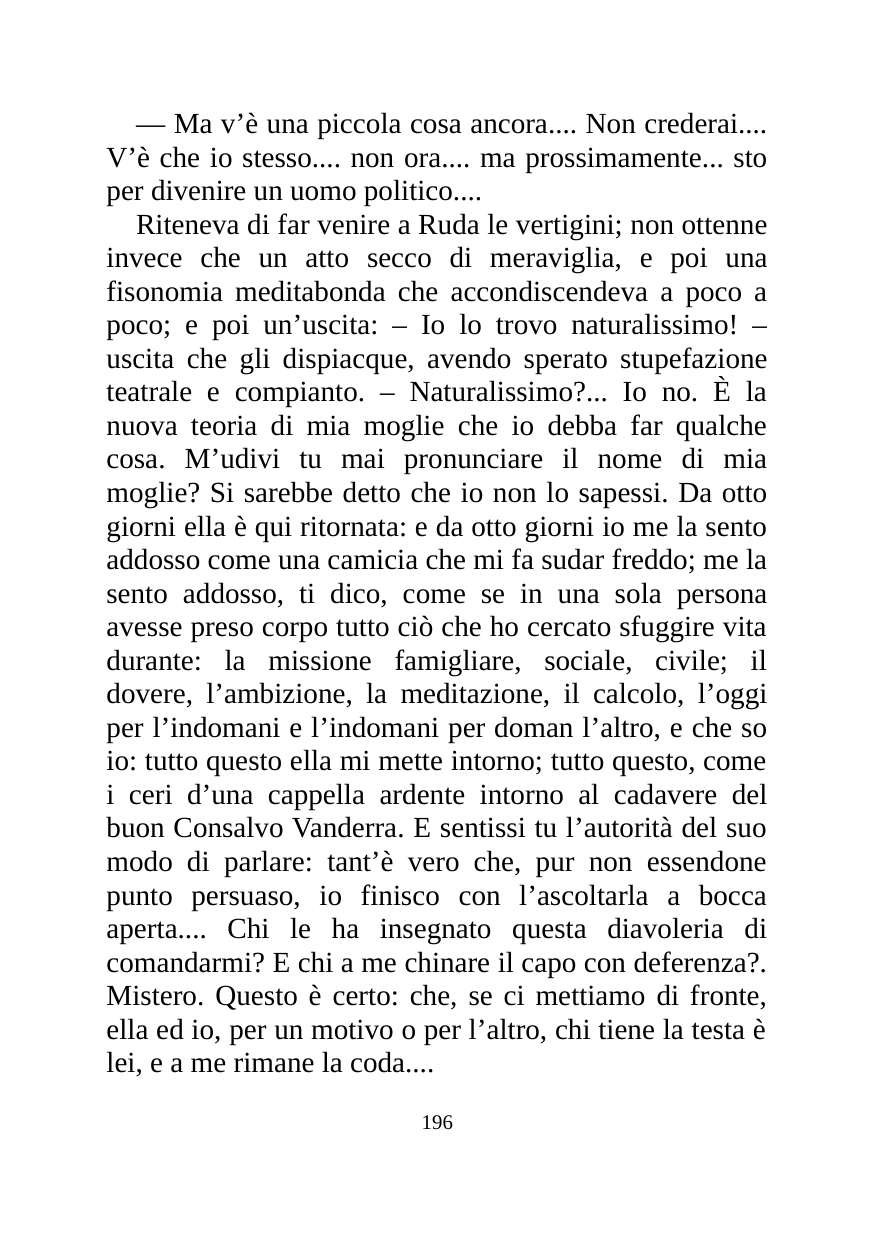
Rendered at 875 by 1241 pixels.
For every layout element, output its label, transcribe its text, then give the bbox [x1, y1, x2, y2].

text — Ma v’è una piccola cosa ancora.... Non crederai.... V’è che io stesso.... non ora.... ma prossimamente... sto per divenire un uomo politico.... [106, 106, 768, 207]
text Riteneva di far venire a Ruda le vertigini; non ottenne invece che un atto secco di meraviglia, e poi una fisonomia meditabonda che accondiscendeva a poco a poco; e poi un’uscita: – Io lo trovo naturalissimo! – uscita che gli dispiacque, avendo sperato stupefazione teatrale e compianto. – Naturalissimo?... Io no. È la nuova teoria di mia moglie che io debba far qualche cosa. M’udivi tu mai pronunciare il nome di mia moglie? Si sarebbe detto che io non lo sapessi. Da otto giorni ella è qui ritornata: e da otto giorni io me la sento addosso come una camicia che mi fa sudar freddo; me la sento addosso, ti dico, come se in una sola persona avesse preso corpo tutto ciò che ho cercato sfuggire vita durante: la missione famigliare, sociale, civile; il dovere, l’ambizione, la meditazione, il calcolo, l’oggi per l’indomani e l’indomani per doman l’altro, e che so io: tutto questo ella mi mette intorno; tutto questo, come i ceri d’una cappella ardente intorno al cadavere del buon Consalvo Vanderra. E sentissi tu l’autorità del suo modo di parlare: tant’è vero che, pur non essendone punto persuaso, io finisco con l’ascoltarla a bocca aperta.... Chi le ha insegnato questa diavoleria di comandarmi? E chi a me chinare il capo con deferenza?. Mistero. Questo è certo: che, se ci mettiamo di fronte, ella ed io, per un motivo o per l’altro, chi tiene la testa è lei, e a me rimane la coda.... [106, 207, 768, 1079]
